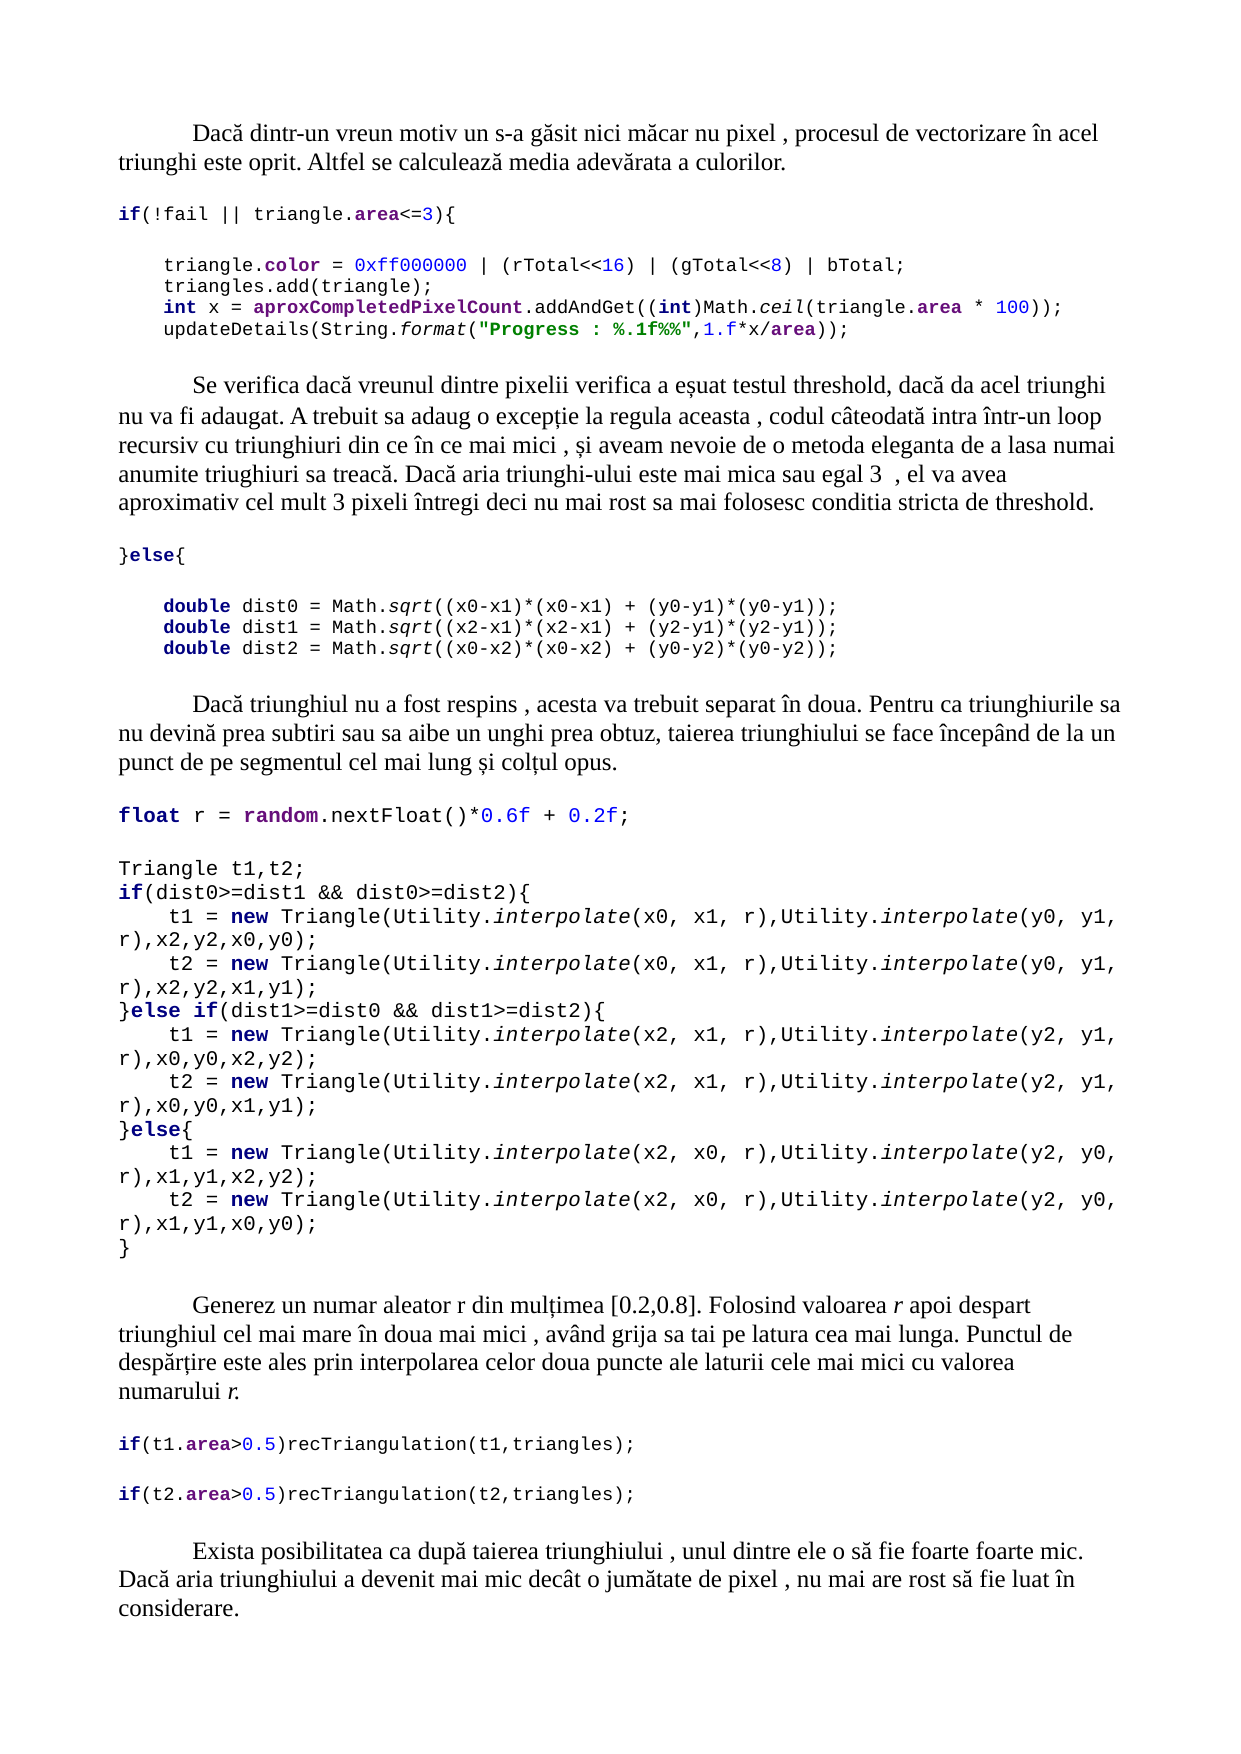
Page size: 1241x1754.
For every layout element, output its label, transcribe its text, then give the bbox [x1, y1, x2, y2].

text triangle.color = 0xff000000 | (rTotal<<16) | (gTotal<<8) | bTotal; [118, 256, 1122, 277]
text if(!fail || triangle.area<=3){ [118, 205, 1122, 226]
text } [118, 1237, 1122, 1260]
text }else{ [118, 1118, 1122, 1142]
text t2 = new Triangle(Utility.interpolate(x2, x0, r),Utility.interpolate(y2, y0, r),x1,y1,x0,y0); [118, 1189, 1122, 1237]
text if(t2.area>0.5)recTriangulation(t2,triangles); [118, 1485, 1122, 1506]
text double dist0 = Math.sqrt((x0-x1)*(x0-x1) + (y0-y1)*(y0-y1)); [118, 596, 1122, 618]
text }else{ [118, 546, 1122, 567]
text Triangle t1,t2; [118, 858, 1122, 882]
text Dacă dintr-un vreun motiv un s-a găsit nici măcar nu pixel , procesul de vectorizare în acel triunghi este oprit. Altfel se calculează media adevărata a culorilor. [118, 118, 1122, 176]
text t1 = new Triangle(Utility.interpolate(x2, x0, r),Utility.interpolate(y2, y0, r),x1,y1,x2,y2); [118, 1142, 1122, 1189]
text int x = aproxCompletedPixelCount.addAndGet((int)Math.ceil(triangle.area * 100)); [118, 298, 1122, 319]
text float r = random.nextFloat()*0.6f + 0.2f; [118, 805, 1122, 829]
text t2 = new Triangle(Utility.interpolate(x2, x1, r),Utility.interpolate(y2, y1, r),x0,y0,x1,y1); [118, 1071, 1122, 1118]
text double dist2 = Math.sqrt((x0-x2)*(x0-x2) + (y0-y2)*(y0-y2)); [118, 639, 1122, 660]
text Generez un numar aleator r din mulțimea [0.2,0.8]. Folosind valoarea r apoi despart triunghiul cel mai mare în doua mai mici , având grija sa tai pe latura cea mai lunga. Punctul de despărțire este ales prin interpolarea celor doua puncte ale laturii cele mai mici cu valorea numarului r. [118, 1290, 1122, 1405]
text if(dist0>=dist1 && dist0>=dist2){ [118, 882, 1122, 906]
text Exista posibilitatea ca după taierea triunghiului , unul dintre ele o să fie foarte foarte mic. Dacă aria triunghiului a devenit mai mic decât o jumătate de pixel , nu mai are rost să fie luat în considerare. [118, 1536, 1122, 1622]
text t1 = new Triangle(Utility.interpolate(x0, x1, r),Utility.interpolate(y0, y1, r),x2,y2,x0,y0); [118, 906, 1122, 953]
text if(t1.area>0.5)recTriangulation(t1,triangles); [118, 1434, 1122, 1456]
text triangles.add(triangle); [118, 277, 1122, 298]
text t2 = new Triangle(Utility.interpolate(x0, x1, r),Utility.interpolate(y0, y1, r),x2,y2,x1,y1); [118, 953, 1122, 1000]
text t1 = new Triangle(Utility.interpolate(x2, x1, r),Utility.interpolate(y2, y1, r),x0,y0,x2,y2); [118, 1024, 1122, 1071]
text }else if(dist1>=dist0 && dist1>=dist2){ [118, 1000, 1122, 1024]
text Dacă triunghiul nu a fost respins , acesta va trebuit separat în doua. Pentru ca triunghiurile sa nu devină prea subtiri sau sa aibe un unghi prea obtuz, taierea triunghiului se face începând de la un punct de pe segmentul cel mai lung și colțul opus. [118, 689, 1122, 776]
text double dist1 = Math.sqrt((x2-x1)*(x2-x1) + (y2-y1)*(y2-y1)); [118, 618, 1122, 639]
text updateDetails(String.format("Progress : %.1f%%",1.f*x/area)); [118, 319, 1122, 341]
text Se verifica dacă vreunul dintre pixelii verifica a eșuat testul threshold, dacă da acel triunghi nu va fi adaugat. A trebuit sa adaug o excepție la regula aceasta , codul câteodată intra într-un loop recursiv cu triunghiuri din ce în ce mai mici , și aveam nevoie de o metoda eleganta de a lasa numai anumite triughiuri sa treacă. Dacă aria triunghi-ului este mai mica sau egal 3 , el va avea aproximativ cel mult 3 pixeli întregi deci nu mai rost sa mai folosesc conditia stricta de threshold. [118, 370, 1122, 516]
